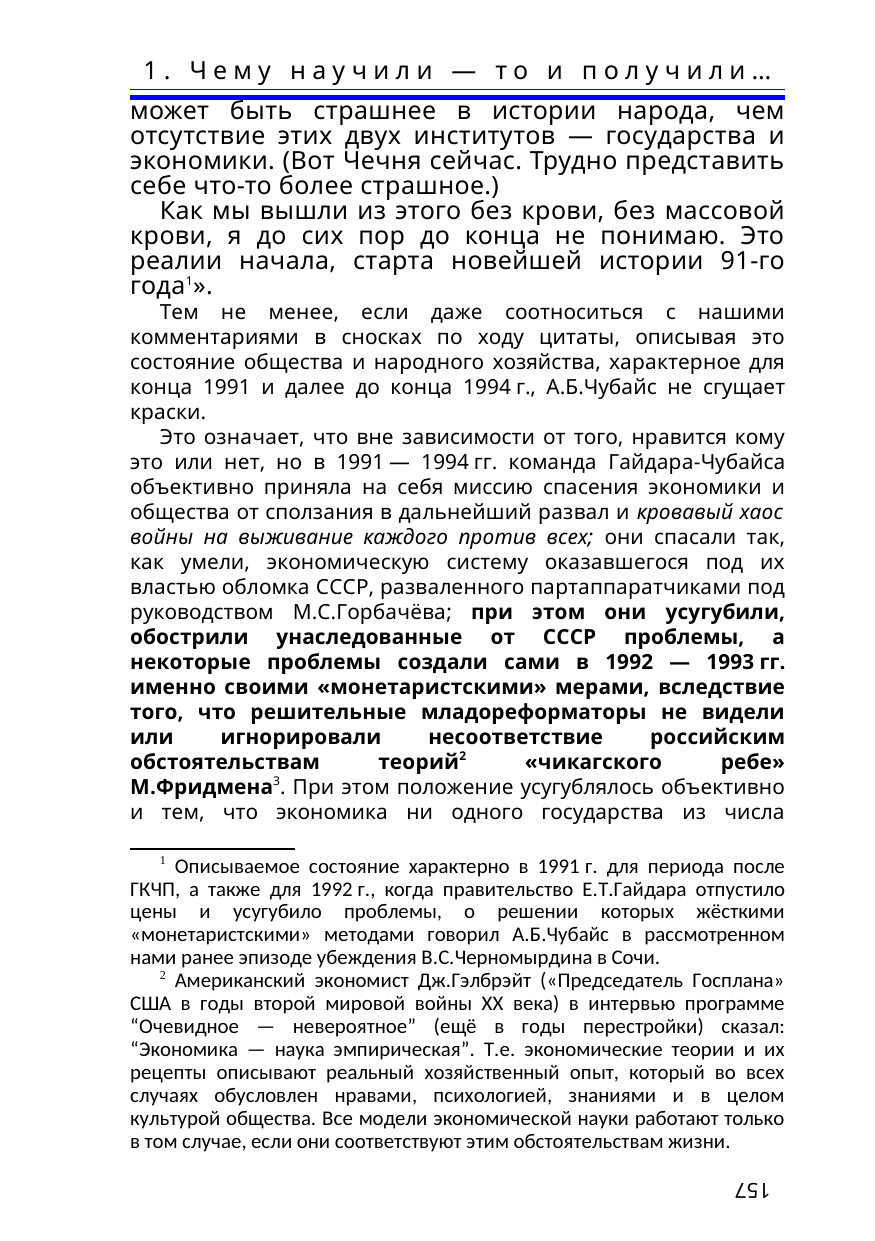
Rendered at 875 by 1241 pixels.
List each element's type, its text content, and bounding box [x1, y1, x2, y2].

text Это означает, что вне зависимости от того, нравится кому это или нет, но в 1991 — 1994 гг. команда Гайдара-Чубайса объективно приняла на себя миссию спасения экономики и общества от сползания в дальнейший развал и кровавый хаос войны на выживание каждого против всех; они спасали так, как умели, экономическую систему оказавшегося под их властью обломка СССР, разваленного партаппаратчиками под руководством М.С.Гор­ба­чё­ва; при этом они усугубили, обострили унаследованные от СССР проблемы, а некоторые проблемы создали сами в 1992 — 1993 гг. именно своими «монетаристскими» мерами, вследствие того, что решительные младореформаторы не видели или игнорировали несоответствие российским обстоятельствам теорий «чикагского ребе» М.Фридмена. При этом положение усугублялось объективно и тем, что экономика ни одного государства из числа [130, 425, 785, 825]
text Американский экономист Дж.Гэлбрэйт («Председатель Госплана» США в годы второй мировой войны ХХ века) в интервью программе “Очевидное — невероятное” (ещё в годы перестройки) сказал: “Экономика — наука эмпирическая”. Т.е. экономические теории и их рецепты описывают реальный хозяйственный опыт, который во всех случаях обусловлен нравами, психологией, знаниями и в целом культурой общества. Все модели экономической науки работают только в том случае, если они соответствуют этим обстоятельствам жизни. [130, 969, 785, 1153]
text Тем не менее, если даже соотноситься с нашими комментариями в сносках по ходу цитаты, описывая это состояние общества и народного хозяйства, характерное для конца 1991 и далее до конца 1994 г., А.Б.Чубайс не сгущает краски. [130, 300, 785, 425]
text Как мы вышли из этого без крови, без массовой крови, я до сих пор до конца не понимаю. Это реалии начала, старта новейшей истории 91-го года». [130, 200, 785, 300]
text может быть страшнее в истории народа, чем отсутствие этих двух институтов — государства и экономики. (Вот Чечня сейчас. Трудно представить себе что-то более страшное.) [130, 100, 785, 200]
text Описываемое состояние характерно в 1991 г. для периода после ГКЧП, а также для 1992 г., когда правительство Е.Т.Гайдара отпустило цены и усугубило проблемы, о решении которых жёсткими «монетаристскими» методами говорил А.Б.Чубайс в рассмотренном нами ранее эпизоде убеждения В.С.Черномырдина в Сочи. [130, 855, 785, 969]
